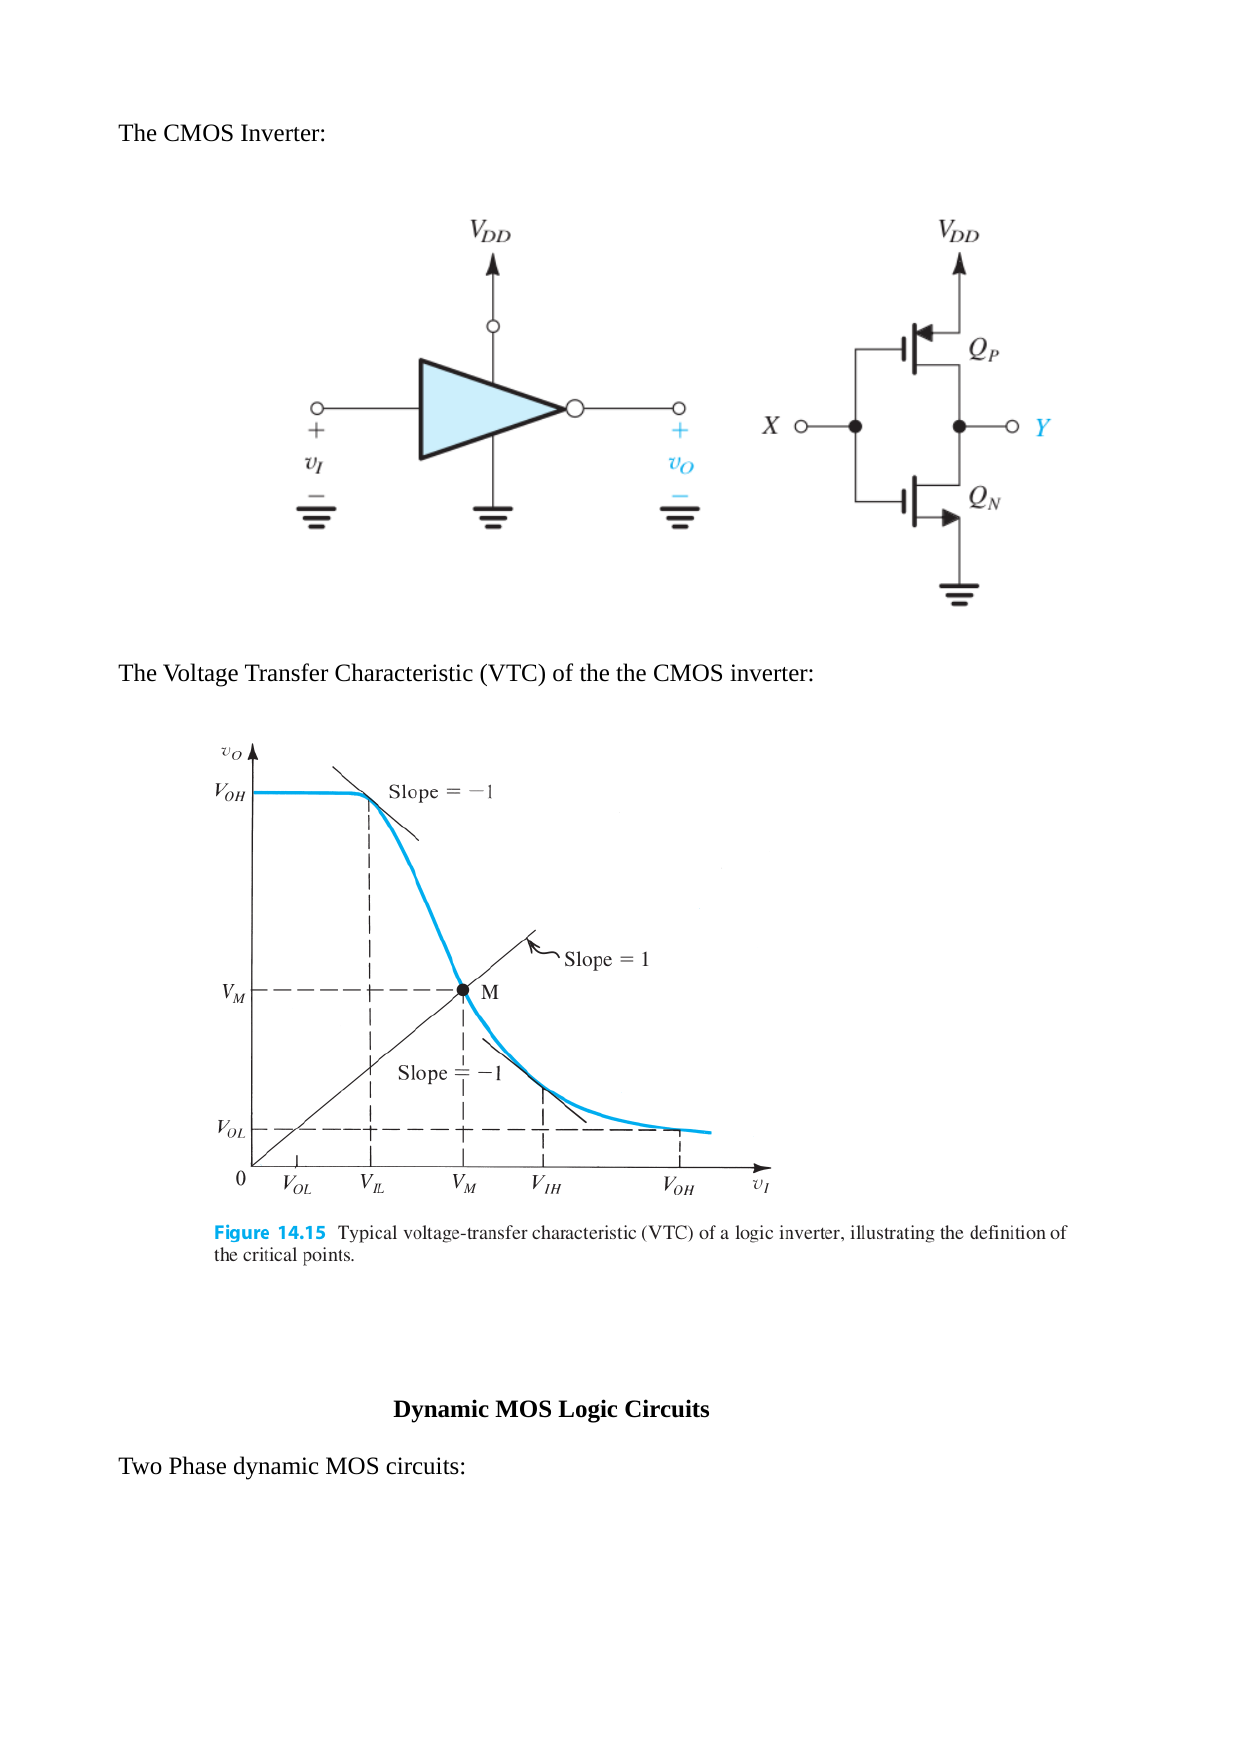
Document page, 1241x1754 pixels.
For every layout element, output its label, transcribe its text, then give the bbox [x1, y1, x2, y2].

text Two Phase dynamic MOS circuits: [118, 1451, 1122, 1480]
text The CMOS Inverter: [118, 118, 1122, 147]
picture [118, 715, 1123, 1279]
text Dynamic MOS Logic Circuits [118, 1394, 1122, 1422]
picture [147, 175, 1094, 658]
text The Voltage Transfer Characteristic (VTC) of the the CMOS inverter: [118, 658, 1122, 687]
